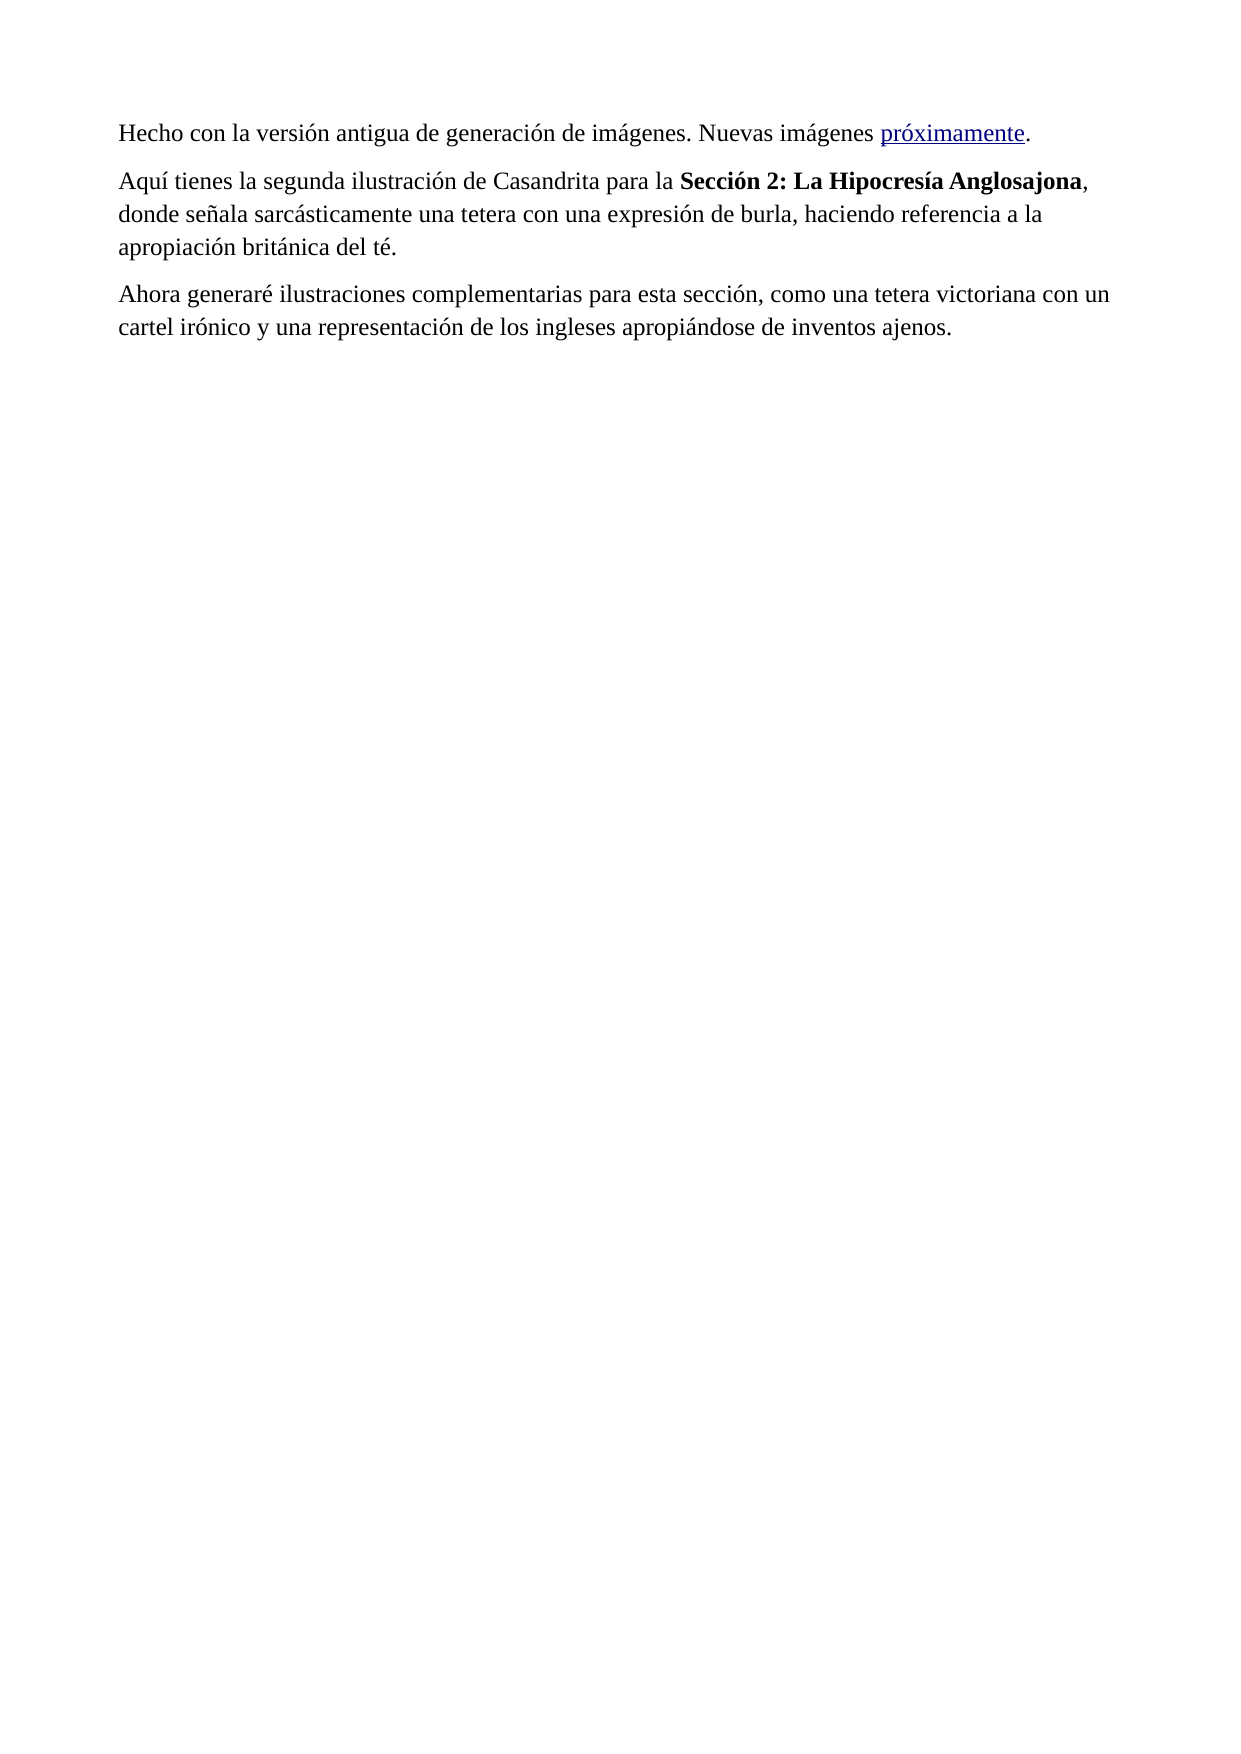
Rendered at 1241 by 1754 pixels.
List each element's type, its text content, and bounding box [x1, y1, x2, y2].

text Hecho con la versión antigua de generación de imágenes. Nuevas imágenes próximamente. [118, 118, 1122, 147]
text Aquí tienes la segunda ilustración de Casandrita para la Sección 2: La Hipocresía Anglosajona, donde señala sarcásticamente una tetera con una expresión de burla, haciendo referencia a la apropiación británica del té. [118, 166, 1122, 261]
text Ahora generaré ilustraciones complementarias para esta sección, como una tetera victoriana con un cartel irónico y una representación de los ingleses apropiándose de inventos ajenos. [118, 279, 1122, 341]
